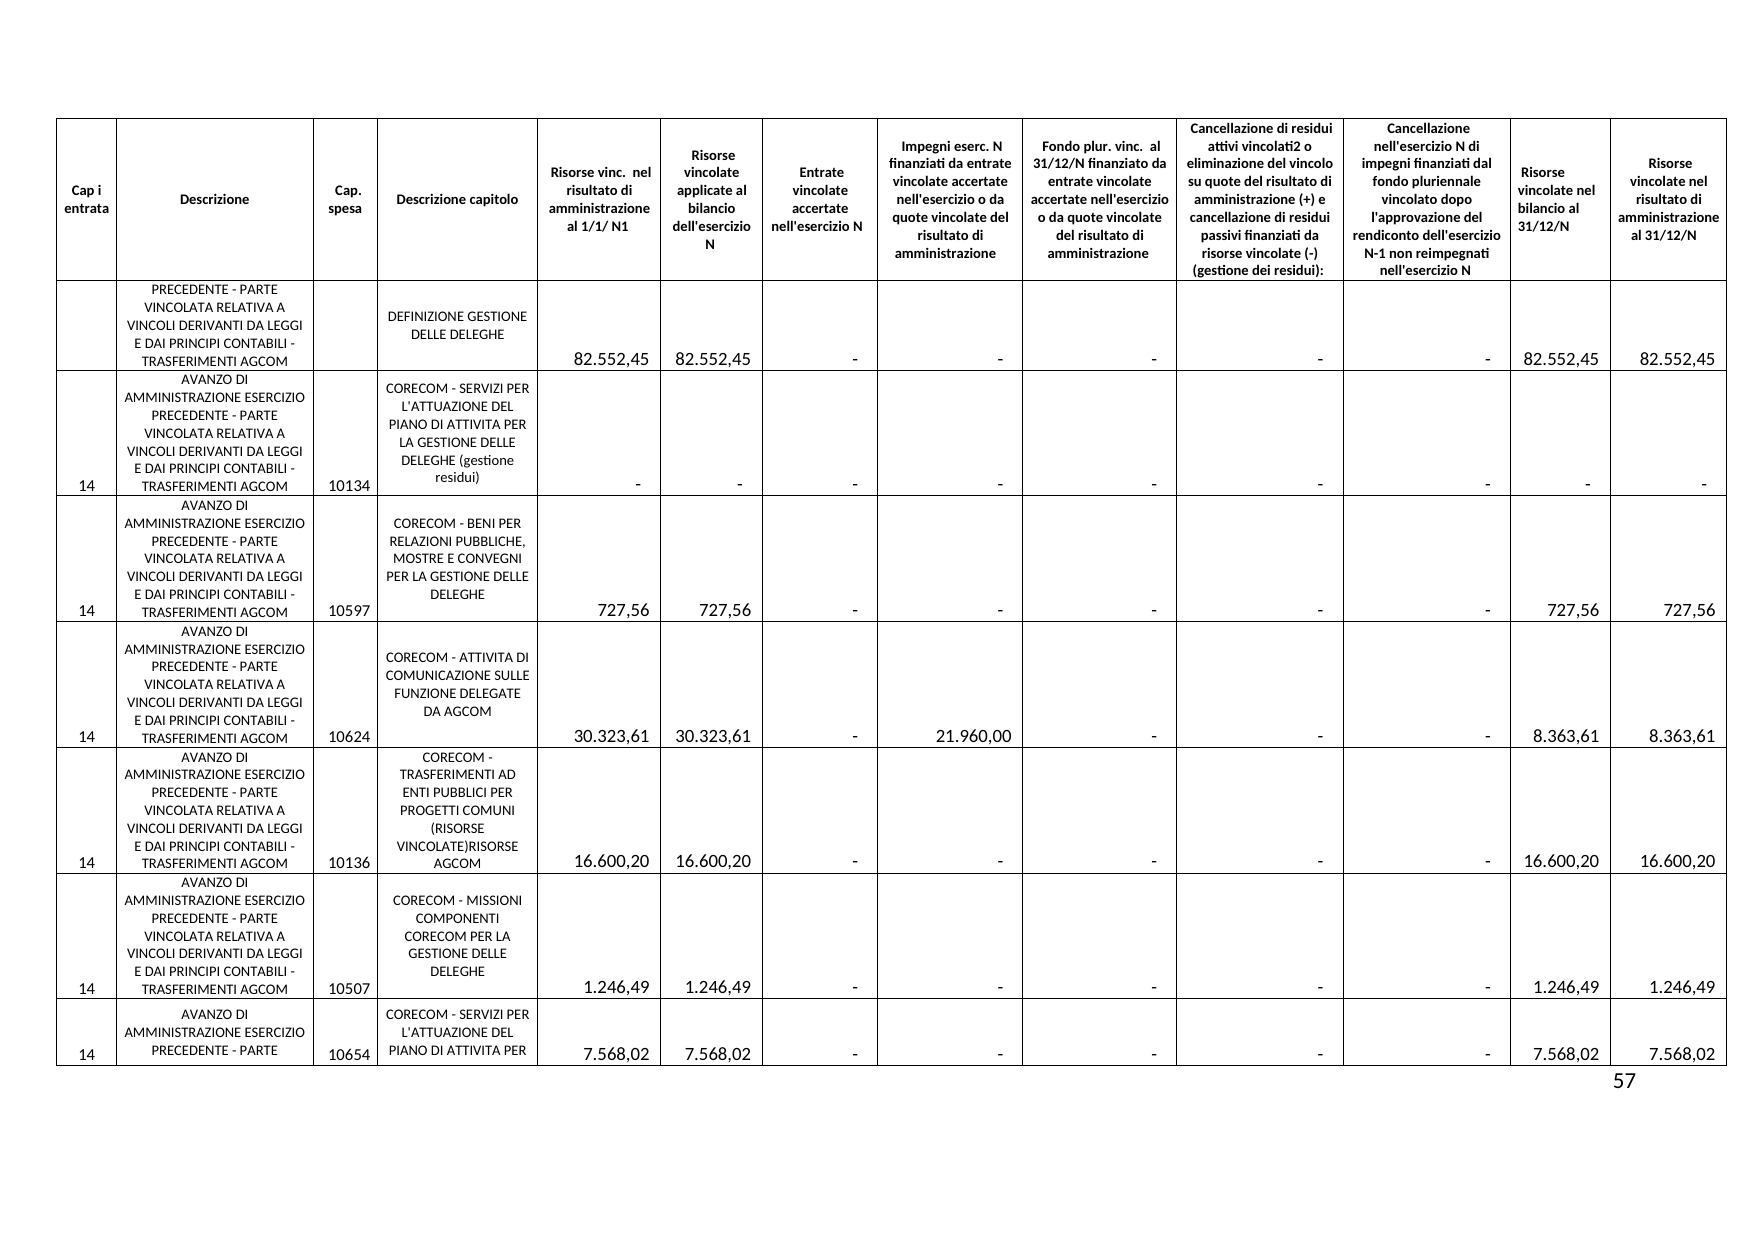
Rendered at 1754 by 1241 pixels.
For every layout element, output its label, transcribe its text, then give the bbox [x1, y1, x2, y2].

table_cell - [1344, 371, 1510, 495]
table_cell AVANZO DI AMMINISTRAZIONE ESERCIZIO PRECEDENTE - PARTE [117, 999, 313, 1065]
table_cell - [1177, 622, 1343, 747]
table_cell AVANZO DI AMMINISTRAZIONE ESERCIZIO PRECEDENTE - PARTE VINCOLATA RELATIVA A VINCOLI DERIVANTI DA LEGGI E DAI PRINCIPI CONTABILI - TRASFERIMENTI AGCOM [117, 622, 313, 747]
table_cell - [661, 371, 762, 495]
table_cell - [1177, 371, 1343, 495]
table_header Cancellazione di residui attivi vincolati2 o eliminazione del vincolo su quote del risultato di amministrazione (+) e cancellazione di residui passivi finanziati da risorse vincolate (-) (gestione dei residui): [1177, 119, 1343, 279]
table_cell 30.323,61 [538, 622, 660, 747]
table_cell 30.323,61 [661, 622, 762, 747]
table_cell 16.600,20 [1511, 748, 1610, 872]
table_cell 82.552,45 [1611, 281, 1726, 369]
table_cell 14 [57, 999, 116, 1065]
table_header Descrizione capitolo [378, 119, 537, 279]
table_cell 8.363,61 [1611, 622, 1726, 747]
table_cell - [1611, 371, 1726, 495]
table_cell 82.552,45 [661, 281, 762, 369]
table_cell - [1177, 496, 1343, 621]
table_cell 16.600,20 [1611, 748, 1726, 872]
table_cell 727,56 [1611, 496, 1726, 621]
table_cell - [1344, 622, 1510, 747]
table_cell - [1023, 281, 1176, 369]
table_cell 10597 [314, 496, 377, 621]
table_cell 14 [57, 748, 116, 872]
table_cell 14 [57, 622, 116, 747]
table_cell - [878, 748, 1022, 872]
table_cell - [1344, 281, 1510, 369]
table_cell - [1511, 371, 1610, 495]
table_cell 7.568,02 [1511, 999, 1610, 1065]
table_cell 16.600,20 [538, 748, 660, 872]
table_cell - [878, 281, 1022, 369]
table_cell - [1177, 874, 1343, 998]
table_cell - [1177, 281, 1343, 369]
table_cell [57, 281, 116, 369]
table_header Risorse vincolate nel bilancio al 31/12/N [1511, 119, 1610, 279]
table_cell 14 [57, 496, 116, 621]
table_cell 82.552,45 [1511, 281, 1610, 369]
table_cell 1.246,49 [538, 874, 660, 998]
table_cell - [763, 874, 877, 998]
table_cell - [1023, 622, 1176, 747]
table_cell 1.246,49 [1611, 874, 1726, 998]
table_header Entrate vincolate accertate nell'esercizio N [763, 119, 877, 279]
table_cell 14 [57, 874, 116, 998]
table_cell CORECOM - TRASFERIMENTI AD ENTI PUBBLICI PER PROGETTI COMUNI (RISORSE VINCOLATE)RISORSE AGCOM [378, 748, 537, 872]
table_cell 727,56 [661, 496, 762, 621]
table_cell - [1344, 874, 1510, 998]
table_cell - [1023, 371, 1176, 495]
table_cell 10624 [314, 622, 377, 747]
table_cell - [1344, 748, 1510, 872]
table_cell - [1023, 874, 1176, 998]
table_cell 727,56 [538, 496, 660, 621]
table_cell - [763, 622, 877, 747]
table_cell AVANZO DI AMMINISTRAZIONE ESERCIZIO PRECEDENTE - PARTE VINCOLATA RELATIVA A VINCOLI DERIVANTI DA LEGGI E DAI PRINCIPI CONTABILI - TRASFERIMENTI AGCOM [117, 496, 313, 621]
table_cell [314, 281, 377, 369]
table_cell CORECOM - SERVIZI PER L'ATTUAZIONE DEL PIANO DI ATTIVITA PER [378, 999, 537, 1065]
table_header Cap. spesa [314, 119, 377, 279]
table_cell - [538, 371, 660, 495]
table_cell - [1344, 496, 1510, 621]
table_cell 10654 [314, 999, 377, 1065]
table_header Risorse vinc. nel risultato di amministrazione al 1/1/ N1 [538, 119, 660, 279]
table_cell PRECEDENTE - PARTE VINCOLATA RELATIVA A VINCOLI DERIVANTI DA LEGGI E DAI PRINCIPI CONTABILI - TRASFERIMENTI AGCOM [117, 281, 313, 369]
table_cell - [1023, 496, 1176, 621]
table_cell - [1177, 748, 1343, 872]
table_cell - [763, 281, 877, 369]
table_cell 10136 [314, 748, 377, 872]
table_header Cap i entrata [57, 119, 116, 279]
table_cell CORECOM - BENI PER RELAZIONI PUBBLICHE, MOSTRE E CONVEGNI PER LA GESTIONE DELLE DELEGHE [378, 496, 537, 621]
table_cell - [878, 496, 1022, 621]
table_header Impegni eserc. N finanziati da entrate vincolate accertate nell'esercizio o da quote vincolate del risultato di amministrazione [878, 119, 1022, 279]
table_cell - [1344, 999, 1510, 1065]
table_cell - [763, 748, 877, 872]
table_header Risorse vincolate applicate al bilancio dell'esercizio N [661, 119, 762, 279]
table_cell 8.363,61 [1511, 622, 1610, 747]
table_header Fondo plur. vinc. al 31/12/N finanziato da entrate vincolate accertate nell'esercizio o da quote vincolate del risultato di amministrazione [1023, 119, 1176, 279]
table_cell CORECOM - MISSIONI COMPONENTI CORECOM PER LA GESTIONE DELLE DELEGHE [378, 874, 537, 998]
table_cell AVANZO DI AMMINISTRAZIONE ESERCIZIO PRECEDENTE - PARTE VINCOLATA RELATIVA A VINCOLI DERIVANTI DA LEGGI E DAI PRINCIPI CONTABILI - TRASFERIMENTI AGCOM [117, 371, 313, 495]
table_cell 7.568,02 [1611, 999, 1726, 1065]
table_cell AVANZO DI AMMINISTRAZIONE ESERCIZIO PRECEDENTE - PARTE VINCOLATA RELATIVA A VINCOLI DERIVANTI DA LEGGI E DAI PRINCIPI CONTABILI - TRASFERIMENTI AGCOM [117, 748, 313, 872]
table_cell 727,56 [1511, 496, 1610, 621]
table_cell 1.246,49 [661, 874, 762, 998]
table_cell 16.600,20 [661, 748, 762, 872]
table_cell 10507 [314, 874, 377, 998]
table_cell - [763, 999, 877, 1065]
table_cell 1.246,49 [1511, 874, 1610, 998]
table_cell CORECOM - SERVIZI PER L'ATTUAZIONE DEL PIANO DI ATTIVITA PER LA GESTIONE DELLE DELEGHE (gestione residui) [378, 371, 537, 495]
table_cell 7.568,02 [538, 999, 660, 1065]
table_cell 7.568,02 [661, 999, 762, 1065]
table_header Descrizione [117, 119, 313, 279]
table_cell 10134 [314, 371, 377, 495]
table_cell 82.552,45 [538, 281, 660, 369]
table_header Cancellazione nell'esercizio N di impegni finanziati dal fondo pluriennale vincolato dopo l'approvazione del rendiconto dell'esercizio N-1 non reimpegnati nell'esercizio N [1344, 119, 1510, 279]
table_cell 14 [57, 371, 116, 495]
table_cell - [878, 999, 1022, 1065]
table_cell CORECOM - ATTIVITA DI COMUNICAZIONE SULLE FUNZIONE DELEGATE DA AGCOM [378, 622, 537, 747]
table_cell - [1023, 999, 1176, 1065]
table_cell - [763, 496, 877, 621]
table_cell 21.960,00 [878, 622, 1022, 747]
table_cell - [878, 874, 1022, 998]
table_cell - [1023, 748, 1176, 872]
table_cell - [878, 371, 1022, 495]
table_cell DEFINIZIONE GESTIONE DELLE DELEGHE [378, 281, 537, 369]
table_cell - [763, 371, 877, 495]
table_cell AVANZO DI AMMINISTRAZIONE ESERCIZIO PRECEDENTE - PARTE VINCOLATA RELATIVA A VINCOLI DERIVANTI DA LEGGI E DAI PRINCIPI CONTABILI - TRASFERIMENTI AGCOM [117, 874, 313, 998]
table_cell - [1177, 999, 1343, 1065]
table_header Risorse vincolate nel risultato di amministrazione al 31/12/N [1611, 119, 1726, 279]
